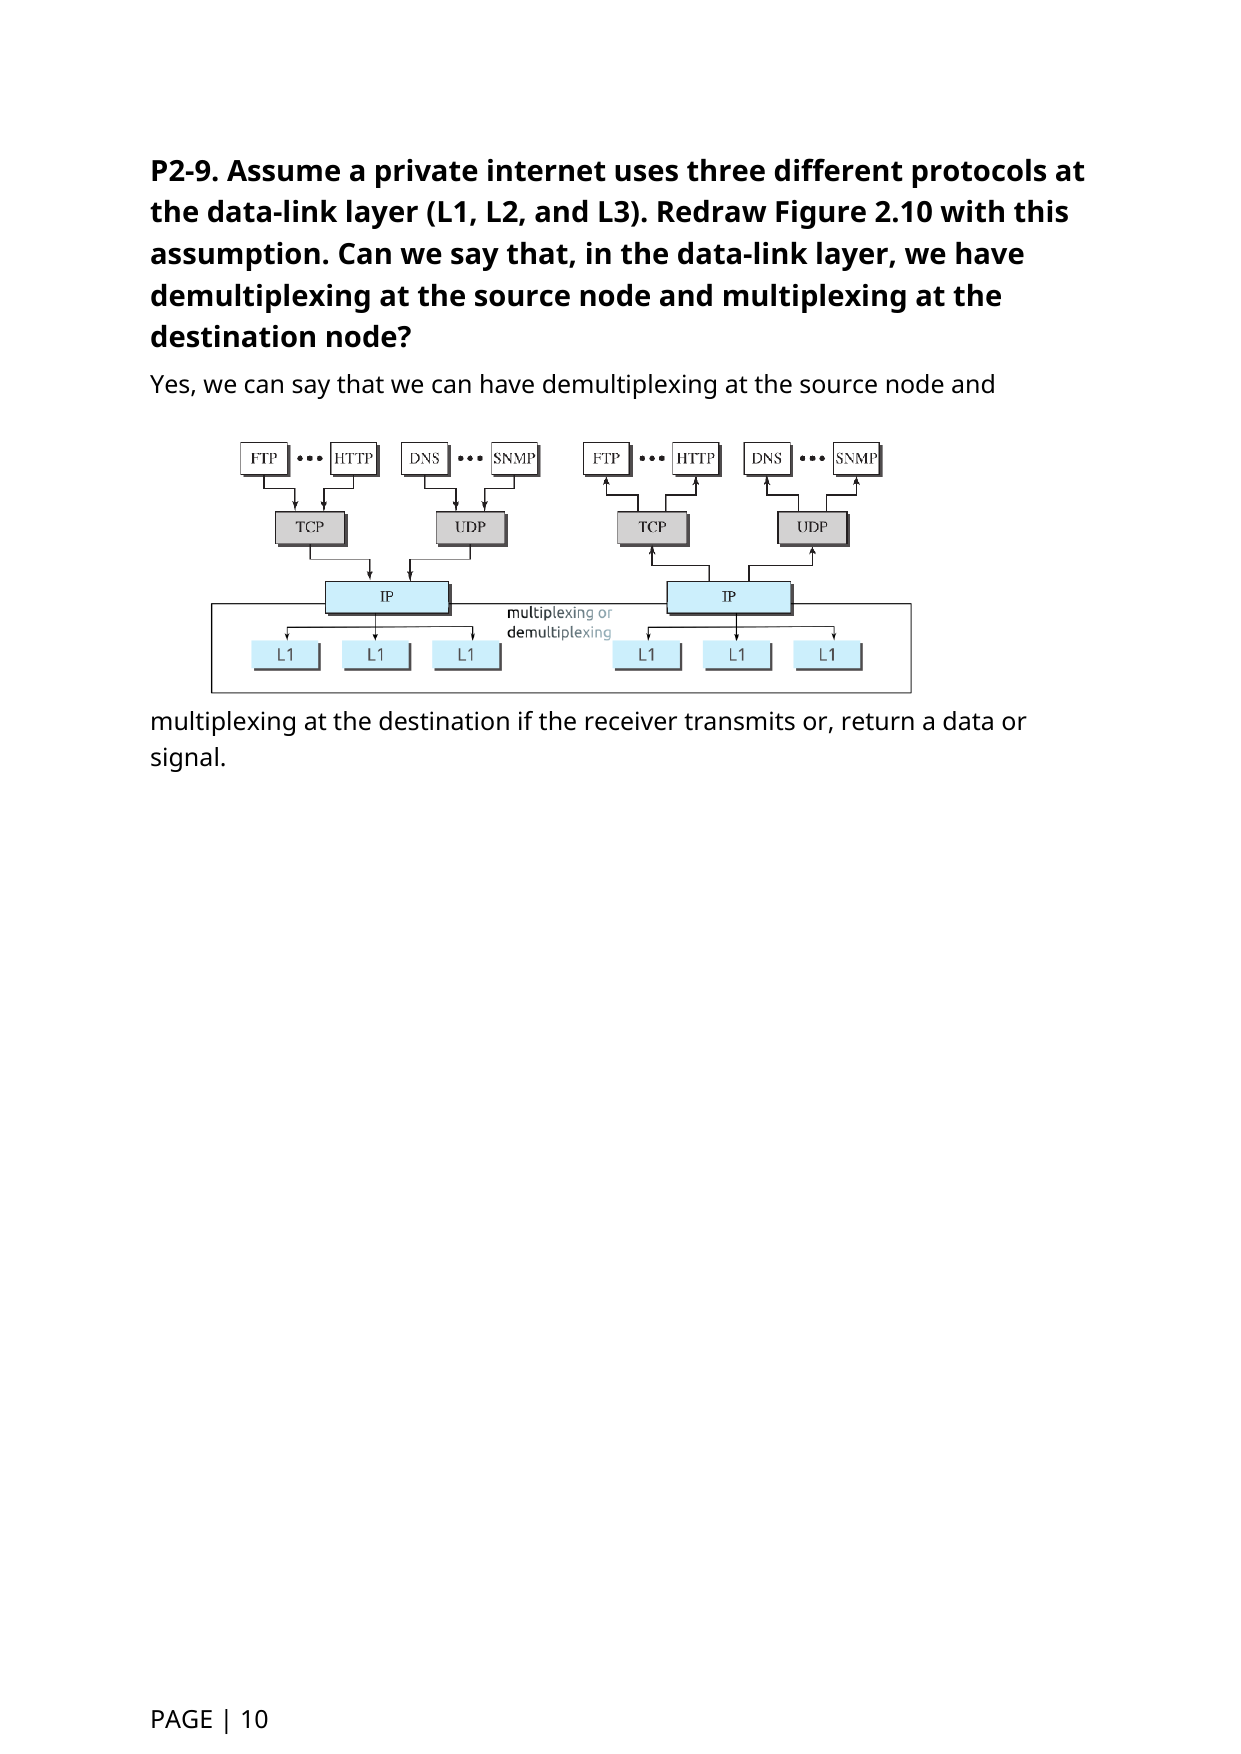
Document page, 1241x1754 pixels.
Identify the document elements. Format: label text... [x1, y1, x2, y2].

text Yes, we can say that we can have demultiplexing at the source node and multiplexing at the destination if the receiver transmits or, return a data or signal. [150, 367, 1091, 773]
subtitle P2-9. Assume a private internet uses three different protocols at the data-link layer (L1, L2, and L3). Redraw Figure 2.10 with this assumption. Can we say that, in the data-link layer, we have demultiplexing at the source node and multiplexing at the destination node? [150, 150, 1091, 356]
picture [187, 427, 939, 704]
